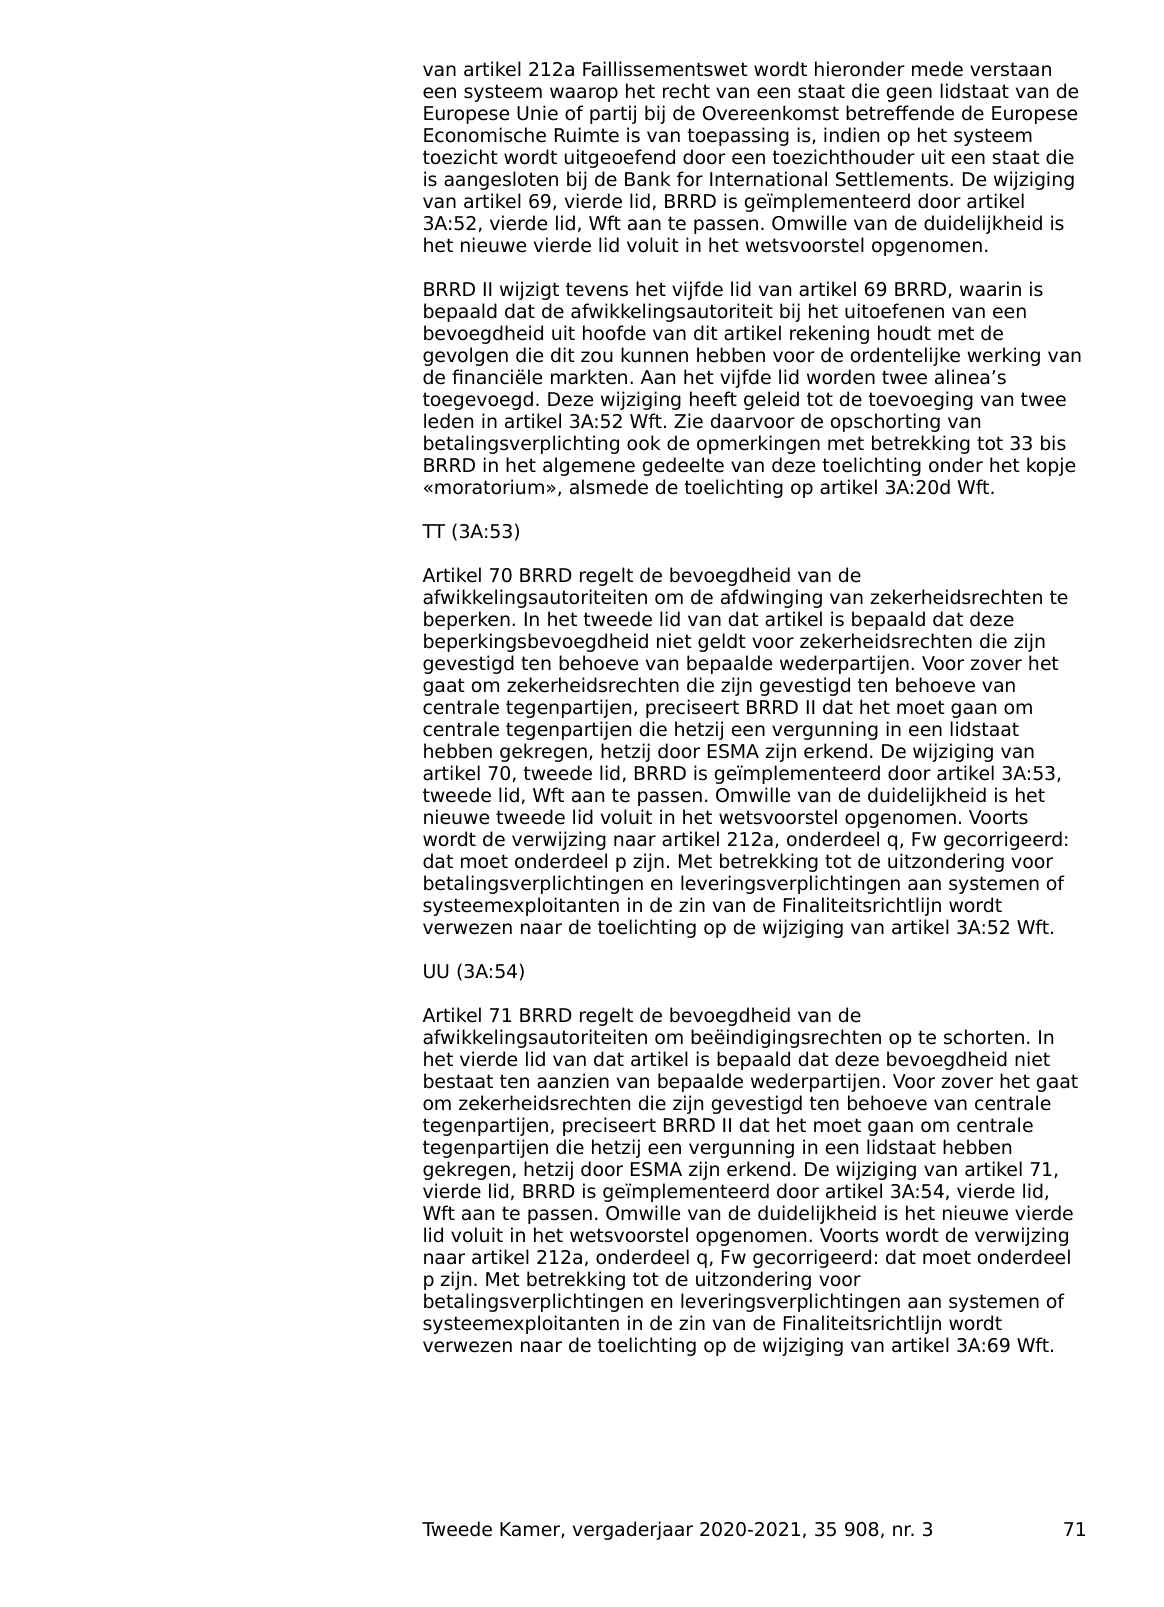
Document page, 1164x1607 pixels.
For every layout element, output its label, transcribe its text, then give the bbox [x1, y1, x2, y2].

text van artikel 212a Faillissementswet wordt hieronder mede verstaan een systeem waarop het recht van een staat die geen lidstaat van de Europese Unie of partij bij de Overeenkomst betreffende de Europese Economische Ruimte is van toepassing is, indien op het systeem toezicht wordt uitgeoefend door een toezichthouder uit een staat die is aangesloten bij de Bank for International Settlements. De wijziging van artikel 69, vierde lid, BRRD is geïmplementeerd door artikel 3A:52, vierde lid, Wft aan te passen. Omwille van de duidelijkheid is het nieuwe vierde lid voluit in het wetsvoorstel opgenomen. [422, 59, 1087, 257]
text BRRD II wijzigt tevens het vijfde lid van artikel 69 BRRD, waarin is bepaald dat de afwikkelingsautoriteit bij het uitoefenen van een bevoegdheid uit hoofde van dit artikel rekening houdt met de gevolgen die dit zou kunnen hebben voor de ordentelijke werking van de financiële markten. Aan het vijfde lid worden twee alinea’s toegevoegd. Deze wijziging heeft geleid tot de toevoeging van twee leden in artikel 3A:52 Wft. Zie daarvoor de opschorting van betalingsverplichting ook de opmerkingen met betrekking tot 33 bis BRRD in het algemene gedeelte van deze toelichting onder het kopje «moratorium», alsmede de toelichting op artikel 3A:20d Wft. [422, 279, 1087, 499]
text Artikel 70 BRRD regelt de bevoegdheid van de afwikkelingsautoriteiten om de afdwinging van zekerheidsrechten te beperken. In het tweede lid van dat artikel is bepaald dat deze beperkingsbevoegdheid niet geldt voor zekerheidsrechten die zijn gevestigd ten behoeve van bepaalde wederpartijen. Voor zover het gaat om zekerheidsrechten die zijn gevestigd ten behoeve van centrale tegenpartijen, preciseert BRRD II dat het moet gaan om centrale tegenpartijen die hetzij een vergunning in een lidstaat hebben gekregen, hetzij door ESMA zijn erkend. De wijziging van artikel 70, tweede lid, BRRD is geïmplementeerd door artikel 3A:53, tweede lid, Wft aan te passen. Omwille van de duidelijkheid is het nieuwe tweede lid voluit in het wetsvoorstel opgenomen. Voorts wordt de verwijzing naar artikel 212a, onderdeel q, Fw gecorrigeerd: dat moet onderdeel p zijn. Met betrekking tot de uitzondering voor betalingsverplichtingen en leveringsverplichtingen aan systemen of systeemexploitanten in de zin van de Finaliteitsrichtlijn wordt verwezen naar de toelichting op de wijziging van artikel 3A:52 Wft. [422, 565, 1087, 939]
subtitle UU (3A:54) [422, 961, 1087, 983]
subtitle TT (3A:53) [422, 521, 1087, 543]
text Artikel 71 BRRD regelt de bevoegdheid van de afwikkelingsautoriteiten om beëindigingsrechten op te schorten. In het vierde lid van dat artikel is bepaald dat deze bevoegdheid niet bestaat ten aanzien van bepaalde wederpartijen. Voor zover het gaat om zekerheidsrechten die zijn gevestigd ten behoeve van centrale tegenpartijen, preciseert BRRD II dat het moet gaan om centrale tegenpartijen die hetzij een vergunning in een lidstaat hebben gekregen, hetzij door ESMA zijn erkend. De wijziging van artikel 71, vierde lid, BRRD is geïmplementeerd door artikel 3A:54, vierde lid, Wft aan te passen. Omwille van de duidelijkheid is het nieuwe vierde lid voluit in het wetsvoorstel opgenomen. Voorts wordt de verwijzing naar artikel 212a, onderdeel q, Fw gecorrigeerd: dat moet onderdeel p zijn. Met betrekking tot de uitzondering voor betalingsverplichtingen en leveringsverplichtingen aan systemen of systeemexploitanten in de zin van de Finaliteitsrichtlijn wordt verwezen naar de toelichting op de wijziging van artikel 3A:69 Wft. [422, 1005, 1087, 1357]
